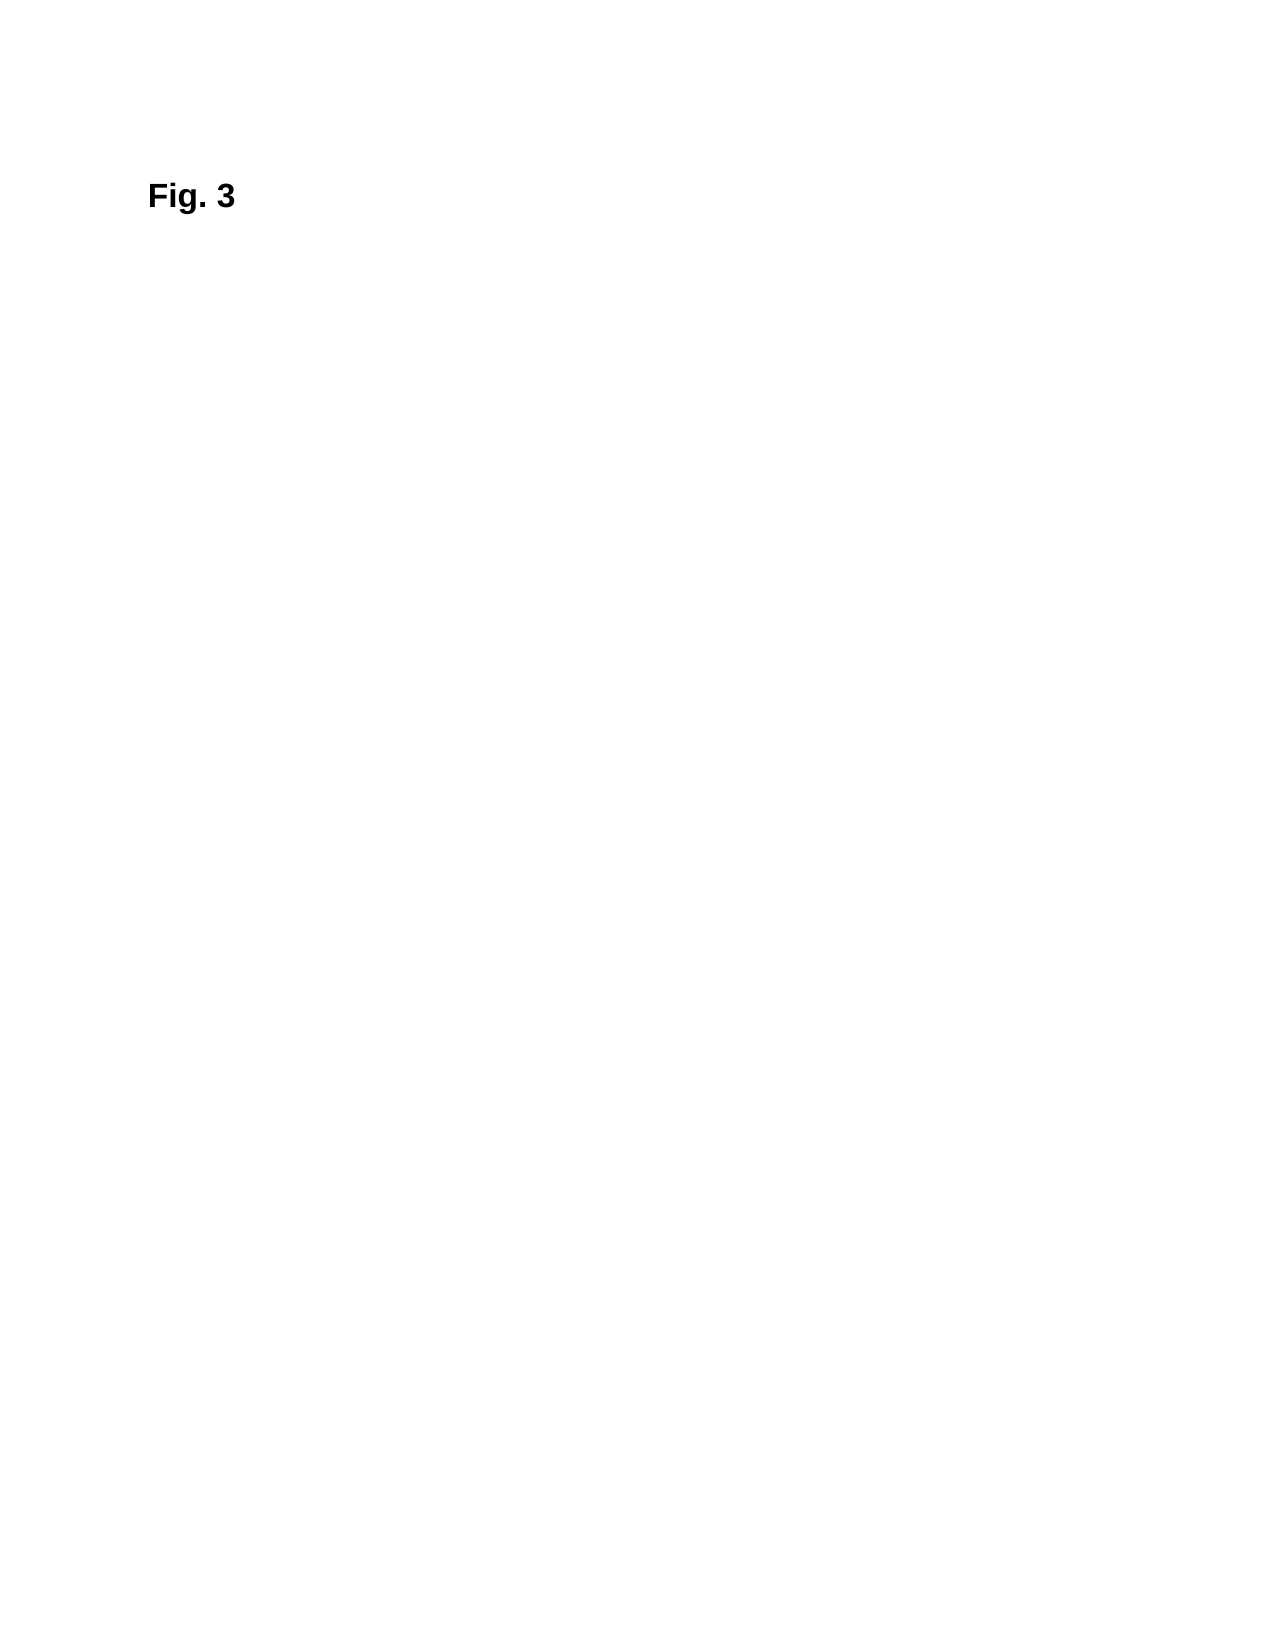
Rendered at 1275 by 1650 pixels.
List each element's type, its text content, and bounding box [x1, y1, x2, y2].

text Fig. 3 [148, 176, 1157, 215]
